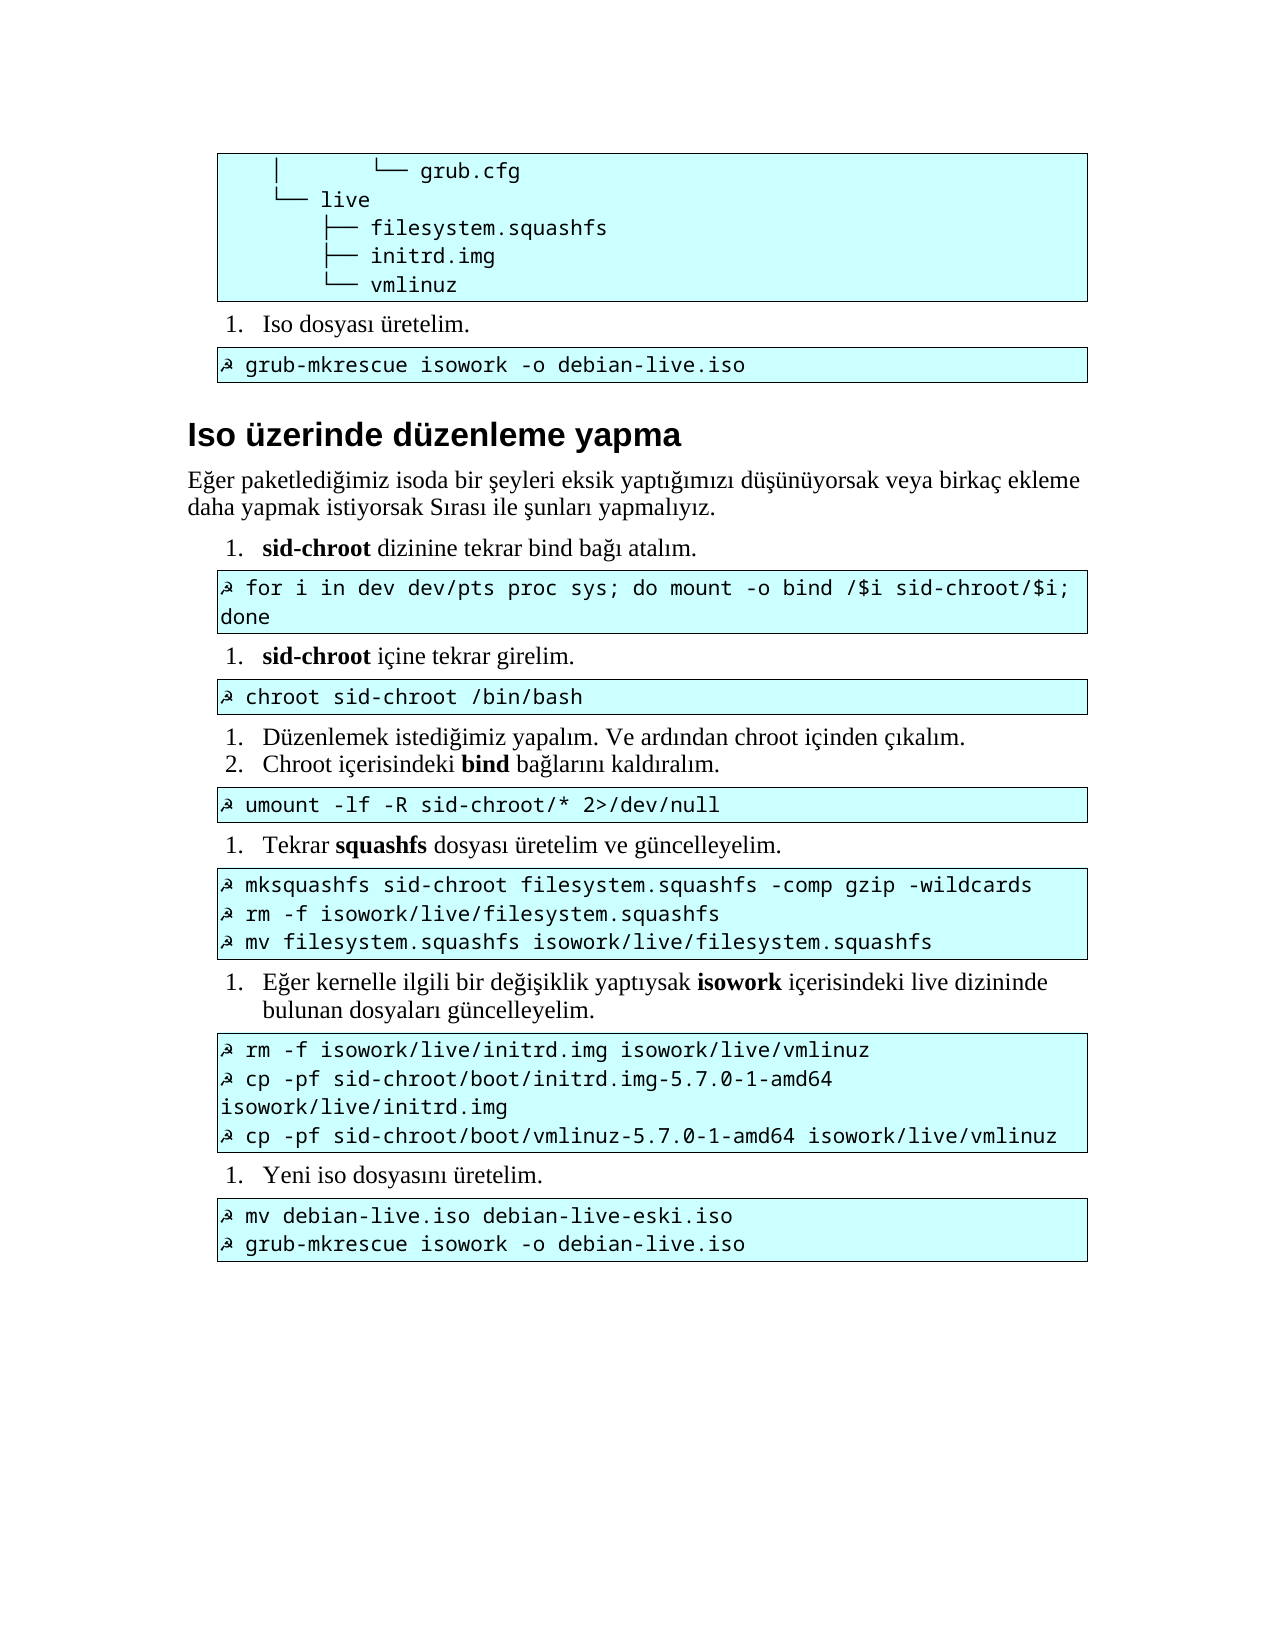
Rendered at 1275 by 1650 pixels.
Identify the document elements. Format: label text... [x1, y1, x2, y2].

subtitle Iso üzerinde düzenleme yapma [187, 416, 1087, 453]
text ☭ grub-mkrescue isowork -o debian-live.iso [218, 348, 1087, 382]
text ☭ chroot sid-chroot /bin/bash [218, 680, 1087, 714]
text ☭ mksquashfs sid-chroot filesystem.squashfs -comp gzip -wildcards ☭ rm -f isowork/live/filesystem.squashfs ☭ mv filesystem.squashfs isowork/live/filesystem.squashfs [218, 869, 1087, 959]
list Chroot içerisindeki bind bağlarını kaldıralım. [225, 751, 1087, 778]
list Eğer kernelle ilgili bir değişiklik yaptıysak isowork içerisindeki live dizininde bulunan dosyaları güncelleyelim. [225, 968, 1087, 1023]
list sid-chroot içine tekrar girelim. [225, 642, 1087, 670]
list Iso dosyası üretelim. [225, 311, 1087, 338]
list Düzenlemek istediğimiz yapalım. Ve ardından chroot içinden çıkalım. [225, 723, 1087, 751]
text │ └── grub.cfg └── live ├── filesystem.squashfs ├── initrd.img └── vmlinuz [218, 154, 1087, 301]
text ☭ mv debian-live.iso debian-live-eski.iso ☭ grub-mkrescue isowork -o debian-live.iso [218, 1199, 1087, 1261]
text Eğer paketlediğimiz isoda bir şeyleri eksik yaptığımızı düşünüyorsak veya birkaç ekleme daha yapmak istiyorsak Sırası ile şunları yapmalıyız. [187, 466, 1087, 521]
text ☭ for i in dev dev/pts proc sys; do mount -o bind /$i sid-chroot/$i; done [218, 571, 1087, 633]
text ☭ umount -lf -R sid-chroot/* 2>/dev/null [218, 788, 1087, 822]
list Tekrar squashfs dosyası üretelim ve güncelleyelim. [225, 831, 1087, 858]
list sid-chroot dizinine tekrar bind bağı atalım. [225, 534, 1087, 561]
text ☭ rm -f isowork/live/initrd.img isowork/live/vmlinuz ☭ cp -pf sid-chroot/boot/initrd.img-5.7.0-1-amd64 isowork/live/initrd.img ☭ cp -pf sid-chroot/boot/vmlinuz-5.7.0-1-amd64 isowork/live/vmlinuz [218, 1034, 1087, 1152]
list Yeni iso dosyasını üretelim. [225, 1161, 1087, 1189]
